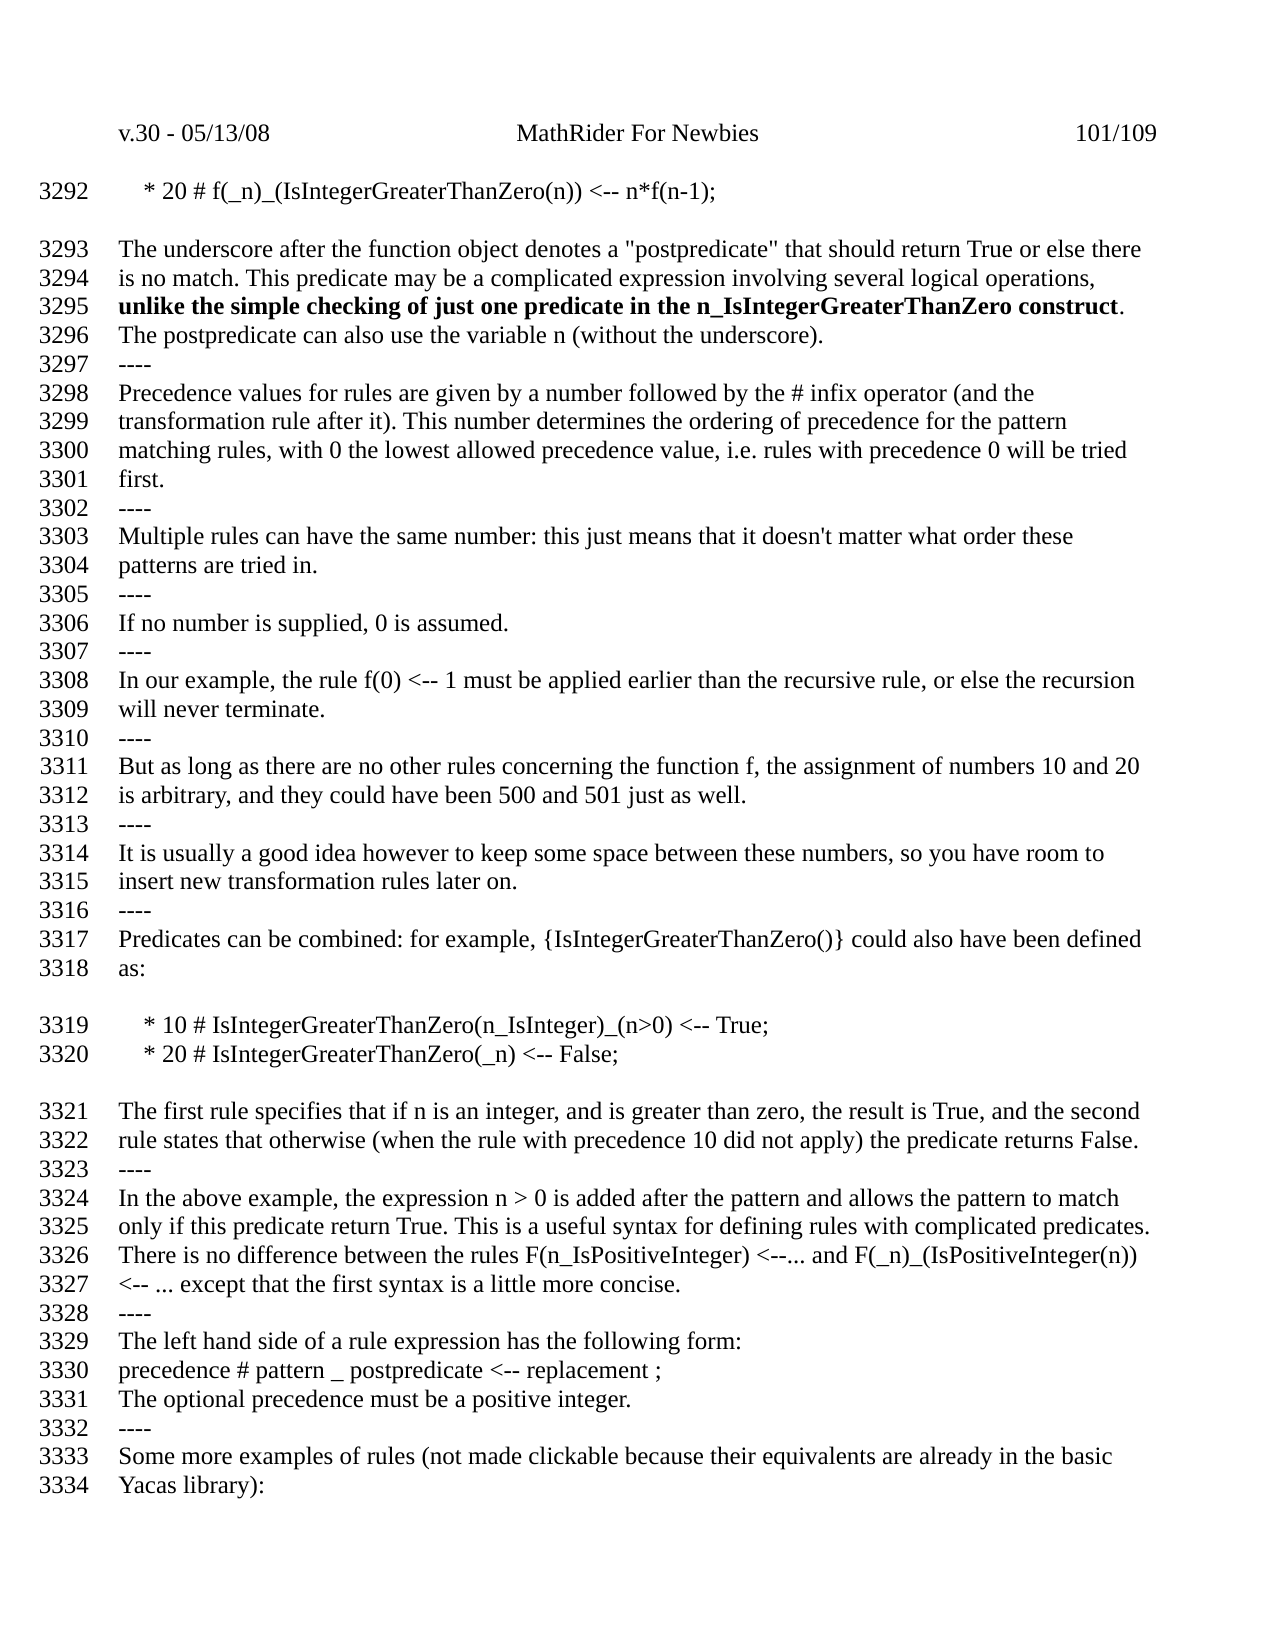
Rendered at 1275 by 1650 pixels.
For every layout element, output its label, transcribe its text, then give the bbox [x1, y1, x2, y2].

text In our example, the rule f(0) <-- 1 must be applied earlier than the recursive rule, or else the recursion will never terminate. [118, 665, 1157, 723]
text ---- [118, 579, 1157, 608]
text If no number is supplied, 0 is assumed. [118, 608, 1157, 636]
text ---- [118, 1154, 1157, 1183]
text In the above example, the expression n > 0 is added after the pattern and allows the pattern to match only if this predicate return True. This is a useful syntax for defining rules with complicated predicates. There is no difference between the rules F(n_IsPositiveInteger) <--... and F(_n)_(IsPositiveInteger(n)) <-- ... except that the first syntax is a little more concise. [118, 1183, 1157, 1298]
text * 20 # f(_n)_(IsIntegerGreaterThanZero(n)) <-- n*f(n-1); [118, 176, 1157, 205]
text ---- [118, 1413, 1157, 1441]
text But as long as there are no other rules concerning the function f, the assignment of numbers 10 and 20 is arbitrary, and they could have been 500 and 501 just as well. [118, 751, 1157, 809]
text The optional precedence must be a positive integer. [118, 1384, 1157, 1413]
text ---- [118, 723, 1157, 751]
text ---- [118, 349, 1157, 378]
text * 10 # IsIntegerGreaterThanZero(n_IsInteger)_(n>0) <-- True; [118, 1010, 1157, 1039]
text * 20 # IsIntegerGreaterThanZero(_n) <-- False; [118, 1039, 1157, 1068]
text Predicates can be combined: for example, {IsIntegerGreaterThanZero()} could also have been defined as: [118, 924, 1157, 981]
text ---- [118, 636, 1157, 665]
text ---- [118, 1298, 1157, 1326]
text ---- [118, 809, 1157, 838]
text It is usually a good idea however to keep some space between these numbers, so you have room to insert new transformation rules later on. [118, 838, 1157, 895]
text Precedence values for rules are given by a number followed by the # infix operator (and the transformation rule after it). This number determines the ordering of precedence for the pattern matching rules, with 0 the lowest allowed precedence value, i.e. rules with precedence 0 will be tried first. [118, 378, 1157, 493]
text ---- [118, 493, 1157, 521]
text The first rule specifies that if n is an integer, and is greater than zero, the result is True, and the second rule states that otherwise (when the rule with precedence 10 did not apply) the predicate returns False. [118, 1096, 1157, 1154]
text precedence # pattern _ postpredicate <-- replacement ; [118, 1355, 1157, 1384]
text The left hand side of a rule expression has the following form: [118, 1326, 1157, 1355]
text The underscore after the function object denotes a "postpredicate" that should return True or else there is no match. This predicate may be a complicated expression involving several logical operations, unlike the simple checking of just one predicate in the n_IsIntegerGreaterThanZero construct. The postpredicate can also use the variable n (without the underscore). [118, 234, 1157, 349]
text Some more examples of rules (not made clickable because their equivalents are already in the basic Yacas library): [118, 1441, 1157, 1499]
text ---- [118, 895, 1157, 924]
text Multiple rules can have the same number: this just means that it doesn't matter what order these patterns are tried in. [118, 521, 1157, 579]
